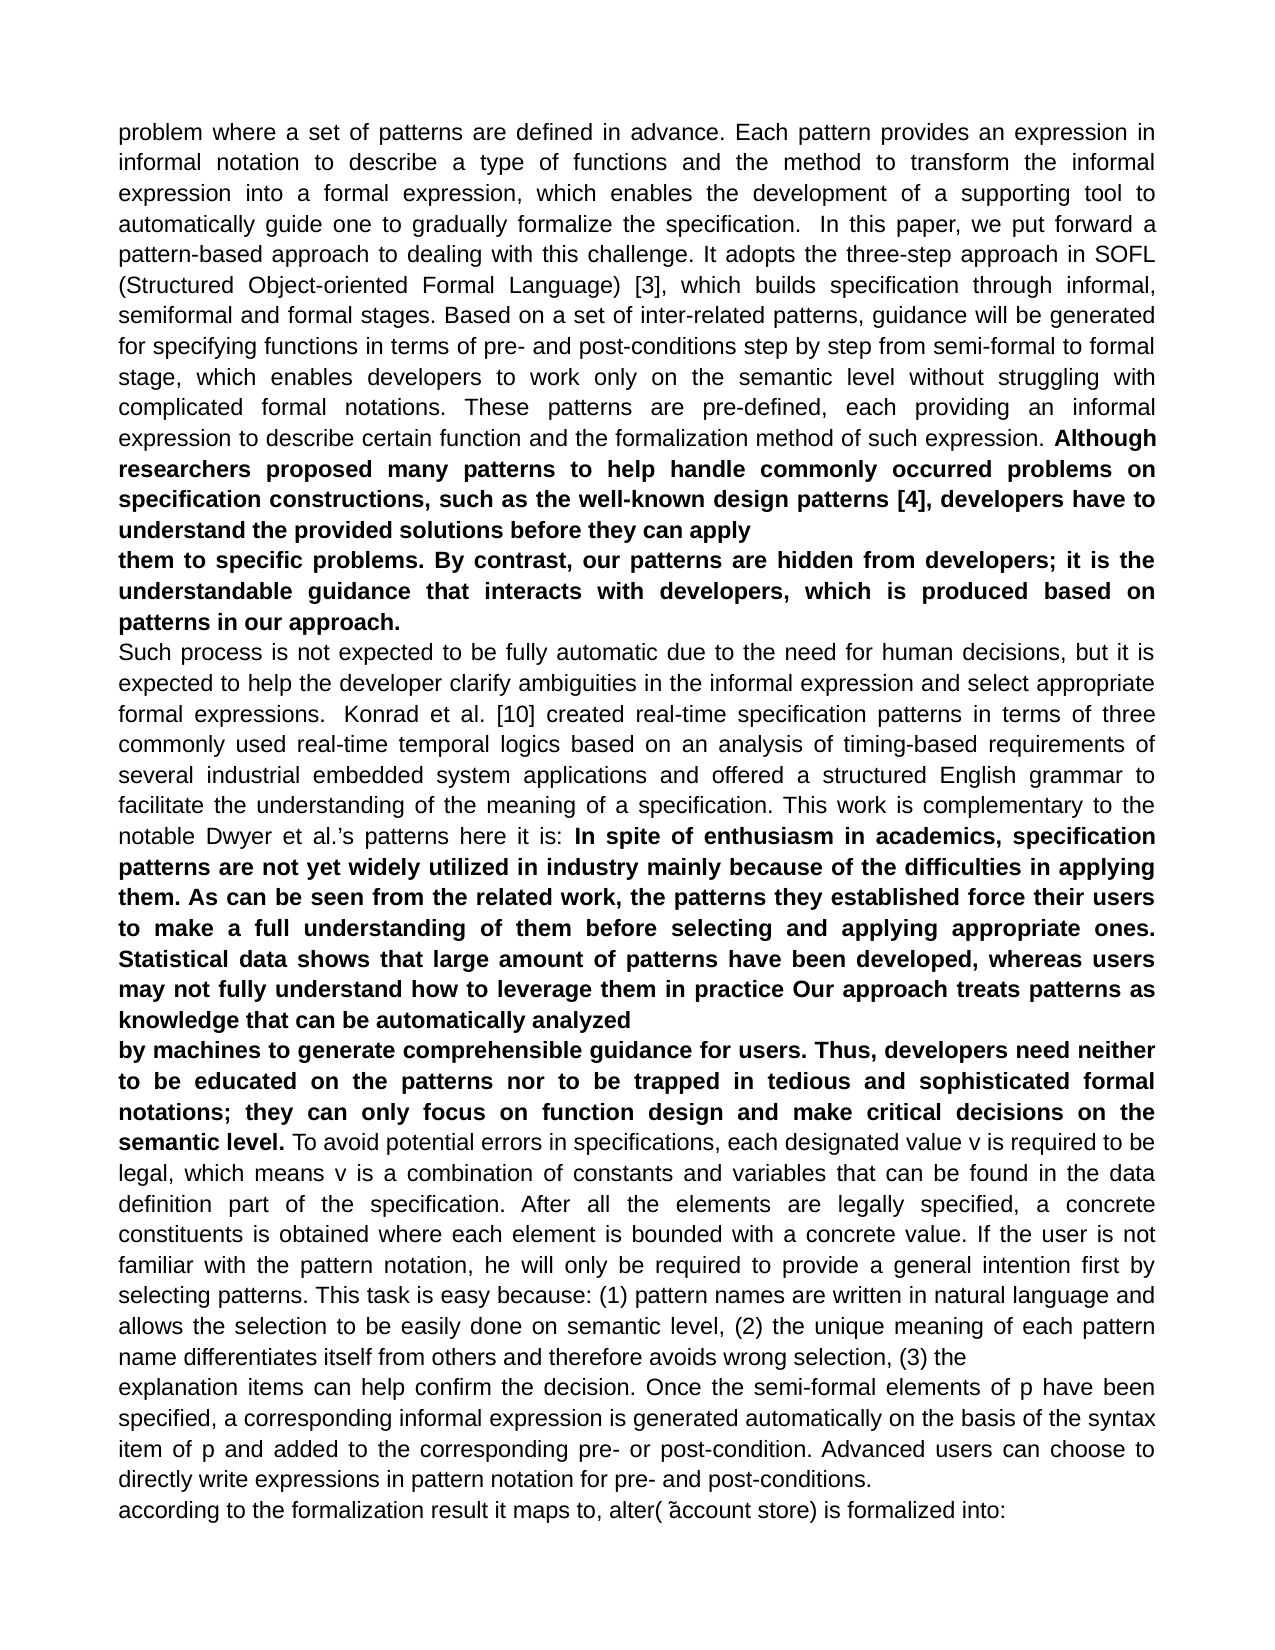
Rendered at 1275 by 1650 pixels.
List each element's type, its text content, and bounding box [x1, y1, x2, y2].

text problem where a set of patterns are defined in advance. Each pattern provides an expression in informal notation to describe a type of functions and the method to transform the informal expression into a formal expression, which enables the development of a supporting tool to automatically guide one to gradually formalize the specification. In this paper, we put forward a pattern-based approach to dealing with this challenge. It adopts the three-step approach in SOFL (Structured Object-oriented Formal Language) [3], which builds specification through informal, semiformal and formal stages. Based on a set of inter-related patterns, guidance will be generated for specifying functions in terms of pre- and post-conditions step by step from semi-formal to formal stage, which enables developers to work only on the semantic level without struggling with complicated formal notations. These patterns are pre-defined, each providing an informal expression to describe certain function and the formalization method of such expression. Although researchers proposed many patterns to help handle commonly occurred problems on specification constructions, such as the well-known design patterns [4], developers have to understand the provided solutions before they can apply [118, 118, 1157, 543]
text Such process is not expected to be fully automatic due to the need for human decisions, but it is expected to help the developer clarify ambiguities in the informal expression and select appropriate formal expressions. Konrad et al. [10] created real-time specification patterns in terms of three commonly used real-time temporal logics based on an analysis of timing-based requirements of several industrial embedded system applications and offered a structured English grammar to facilitate the understanding of the meaning of a specification. This work is complementary to the notable Dwyer et al.’s patterns here it is: In spite of enthusiasm in academics, specification patterns are not yet widely utilized in industry mainly because of the difficulties in applying them. As can be seen from the related work, the patterns they established force their users to make a full understanding of them before selecting and applying appropriate ones. Statistical data shows that large amount of patterns have been developed, whereas users may not fully understand how to leverage them in practice Our approach treats patterns as knowledge that can be automatically analyzed [118, 639, 1157, 1033]
text explanation items can help confirm the decision. Once the semi-formal elements of p have been specified, a corresponding informal expression is generated automatically on the basis of the syntax item of p and added to the corresponding pre- or post-condition. Advanced users can choose to directly write expressions in pattern notation for pre- and post-conditions. [118, 1374, 1157, 1492]
text them to specific problems. By contrast, our patterns are hidden from developers; it is the understandable guidance that interacts with developers, which is produced based on patterns in our approach. [118, 547, 1157, 635]
text by machines to generate comprehensible guidance for users. Thus, developers need neither to be educated on the patterns nor to be trapped in tedious and sophisticated formal notations; they can only focus on function design and make critical decisions on the semantic level. To avoid potential errors in specifications, each designated value v is required to be legal, which means v is a combination of constants and variables that can be found in the data definition part of the specification. After all the elements are legally specified, a concrete constituents is obtained where each element is bounded with a concrete value. If the user is not familiar with the pattern notation, he will only be required to provide a general intention first by selecting patterns. This task is easy because: (1) pattern names are written in natural language and allows the selection to be easily done on semantic level, (2) the unique meaning of each pattern name differentiates itself from others and therefore avoids wrong selection, (3) the [118, 1037, 1157, 1370]
text according to the formalization result it maps to, alter( ̃account store) is formalized into: [118, 1496, 1157, 1523]
